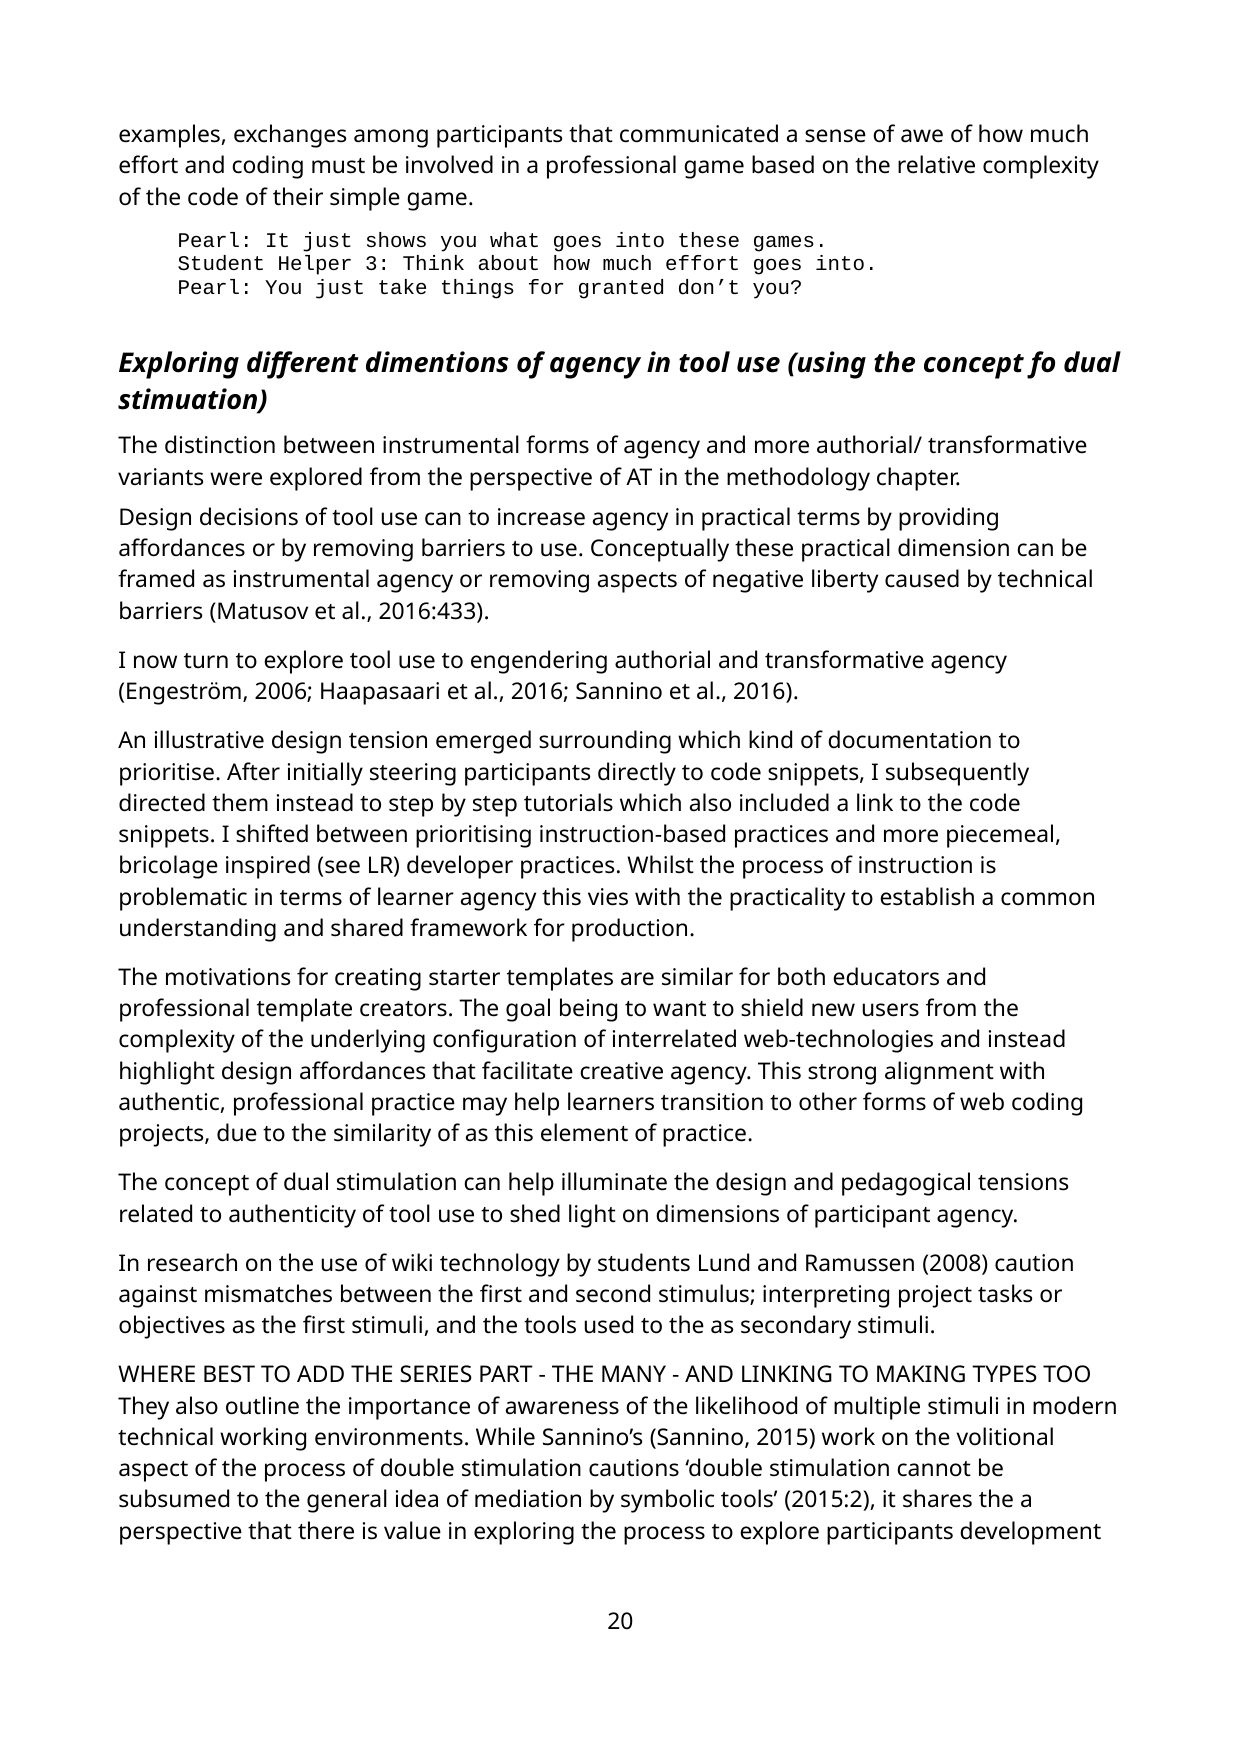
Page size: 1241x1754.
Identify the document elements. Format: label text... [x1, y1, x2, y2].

text In research on the use of wiki technology by students Lund and Ramussen (2008) caution against mismatches between the first and second stimulus; interpreting project tasks or objectives as the first stimuli, and the tools used to the as secondary stimuli. [118, 1247, 1122, 1341]
text WHERE BEST TO ADD THE SERIES PART - THE MANY - AND LINKING TO MAKING TYPES TOO They also outline the importance of awareness of the likelihood of multiple stimuli in modern technical working environments. While Sannino’s (Sannino, 2015) work on the volitional aspect of the process of double stimulation cautions ‘double stimulation cannot be subsumed to the general idea of mediation by symbolic tools’ (2015:2), it shares the a perspective that there is value in exploring the process to explore participants development [118, 1358, 1122, 1546]
text Pearl: You just take things for granted don’t you? [177, 277, 1122, 301]
text The concept of dual stimulation can help illuminate the design and pedagogical tensions related to authenticity of tool use to shed light on dimensions of participant agency. [118, 1166, 1122, 1229]
text Pearl: It just shows you what goes into these games. [177, 229, 1122, 253]
text I now turn to explore tool use to engendering authorial and transformative agency (Engeström, 2006; Haapasaari et al., 2016; Sannino et al., 2016). [118, 644, 1122, 706]
text The motivations for creating starter templates are similar for both educators and professional template creators. The goal being to want to shield new users from the complexity of the underlying configuration of interrelated web-technologies and instead highlight design affordances that facilitate creative agency. This strong alignment with authentic, professional practice may help learners transition to other forms of web coding projects, due to the similarity of as this element of practice. [118, 961, 1122, 1148]
text An illustrative design tension emerged surrounding which kind of documentation to prioritise. After initially steering participants directly to code snippets, I subsequently directed them instead to step by step tutorials which also included a link to the code snippets. I shifted between prioritising instruction-based practices and more piecemeal, bricolage inspired (see LR) developer practices. Whilst the process of instruction is problematic in terms of learner agency this vies with the practicality to establish a common understanding and shared framework for production. [118, 724, 1122, 943]
text Design decisions of tool use can to increase agency in practical terms by providing affordances or by removing barriers to use. Conceptually these practical dimension can be framed as instrumental agency or removing aspects of negative liberty caused by technical barriers (Matusov et al., 2016:433). [118, 501, 1122, 626]
subtitle Exploring different dimentions of agency in tool use (using the concept fo dual stimuation) [118, 343, 1122, 417]
text Student Helper 3: Think about how much effort goes into. [177, 253, 1122, 277]
text examples, exchanges among participants that communicated a sense of awe of how much effort and coding must be involved in a professional game based on the relative complexity of the code of their simple game. [118, 118, 1122, 212]
text The distinction between instrumental forms of agency and more authorial/ transformative variants were explored from the perspective of AT in the methodology chapter. [118, 429, 1122, 492]
